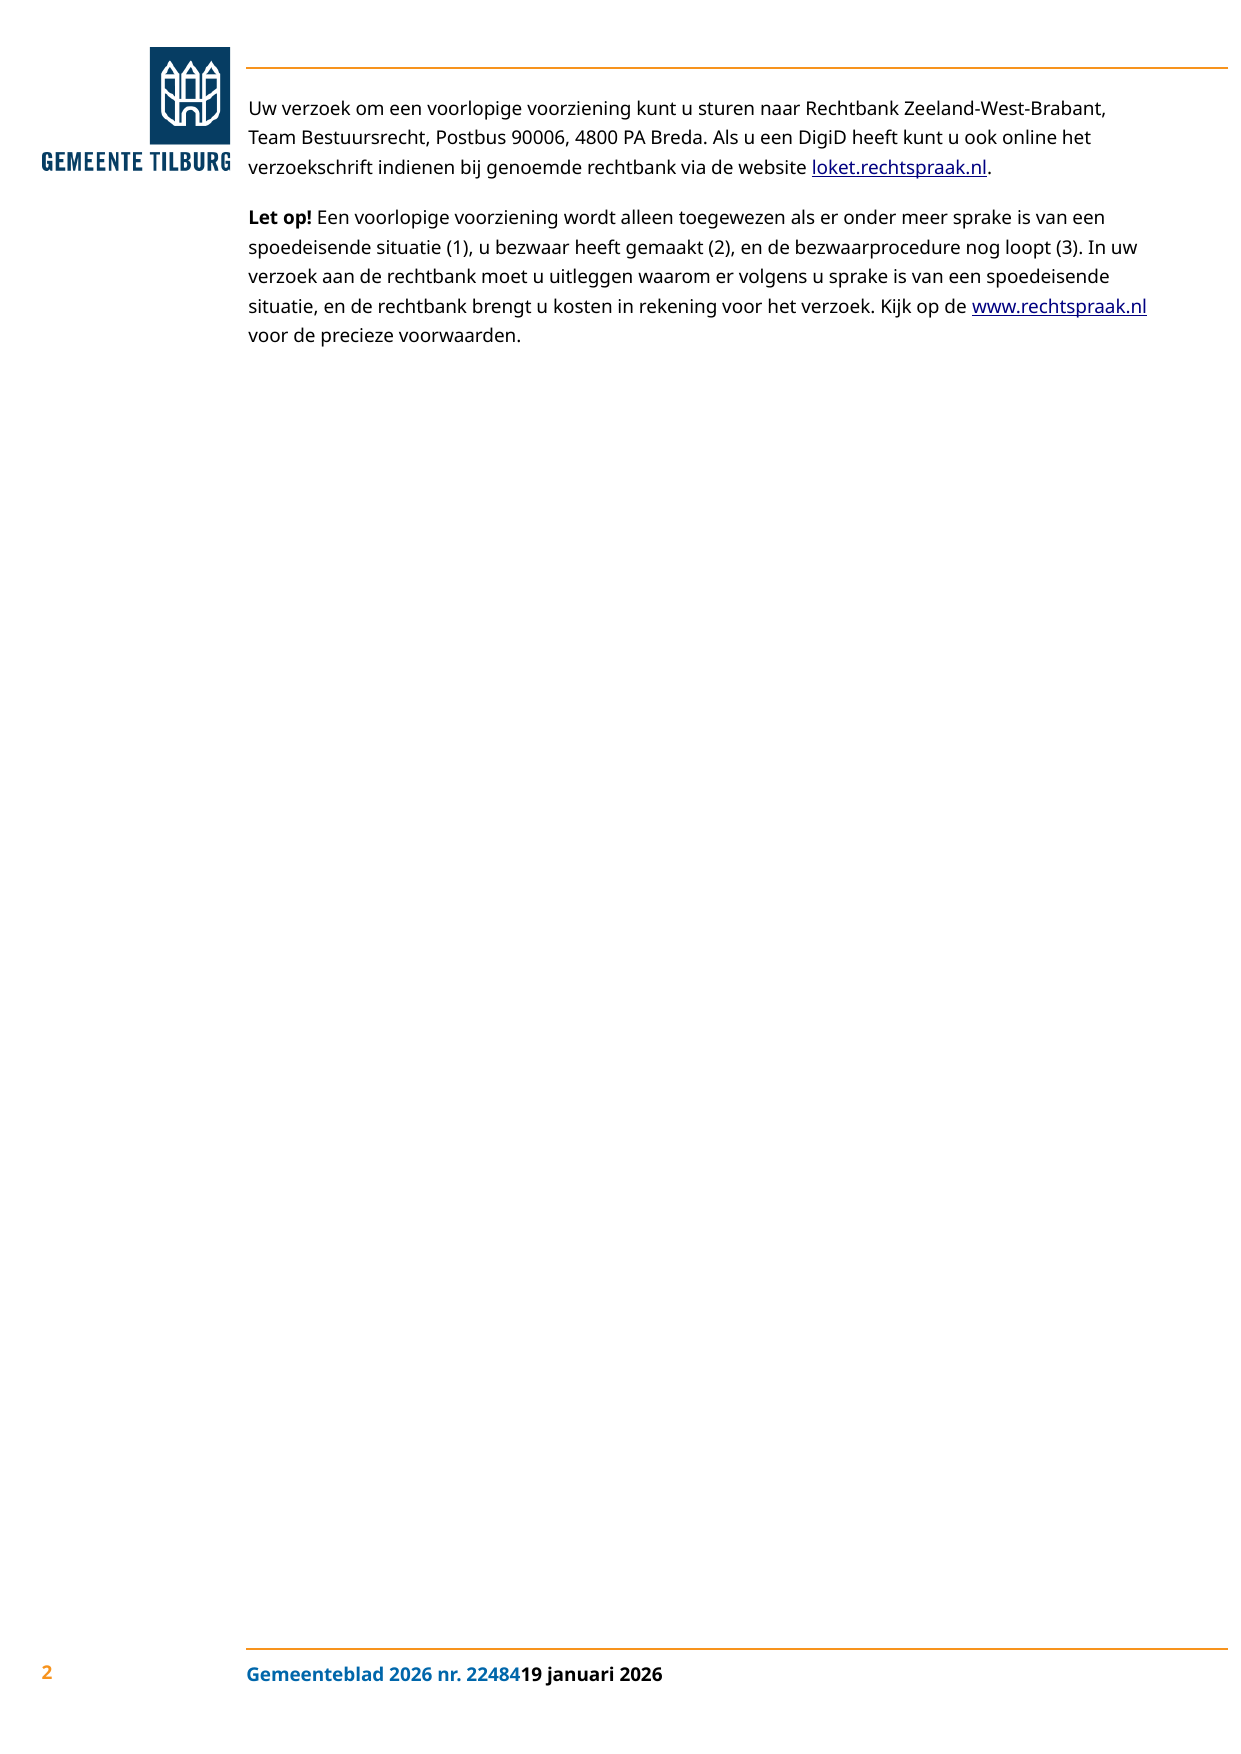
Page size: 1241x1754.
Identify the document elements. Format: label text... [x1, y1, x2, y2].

text Uw verzoek om een voorlopige voorziening kunt u sturen naar Rechtbank Zeeland-West-Brabant, Team Bestuursrecht, Postbus 90006, 4800 PA Breda. Als u een DigiD heeft kunt u ook online het verzoekschrift indienen bij genoemde rechtbank via de website loket.rechtspraak.nl. [248, 95, 1152, 180]
text Let op! Een voorlopige voorziening wordt alleen toegewezen als er onder meer sprake is van een spoedeisende situatie (1), u bezwaar heeft gemaakt (2), en de bezwaarprocedure nog loopt (3). In uw verzoek aan de rechtbank moet u uitleggen waarom er volgens u sprake is van een spoedeisende situatie, en de rechtbank brengt u kosten in rekening voor het verzoek. Kijk op de www.rechtspraak.nl voor de precieze voorwaarden. [248, 204, 1152, 348]
picture [41, 47, 231, 172]
